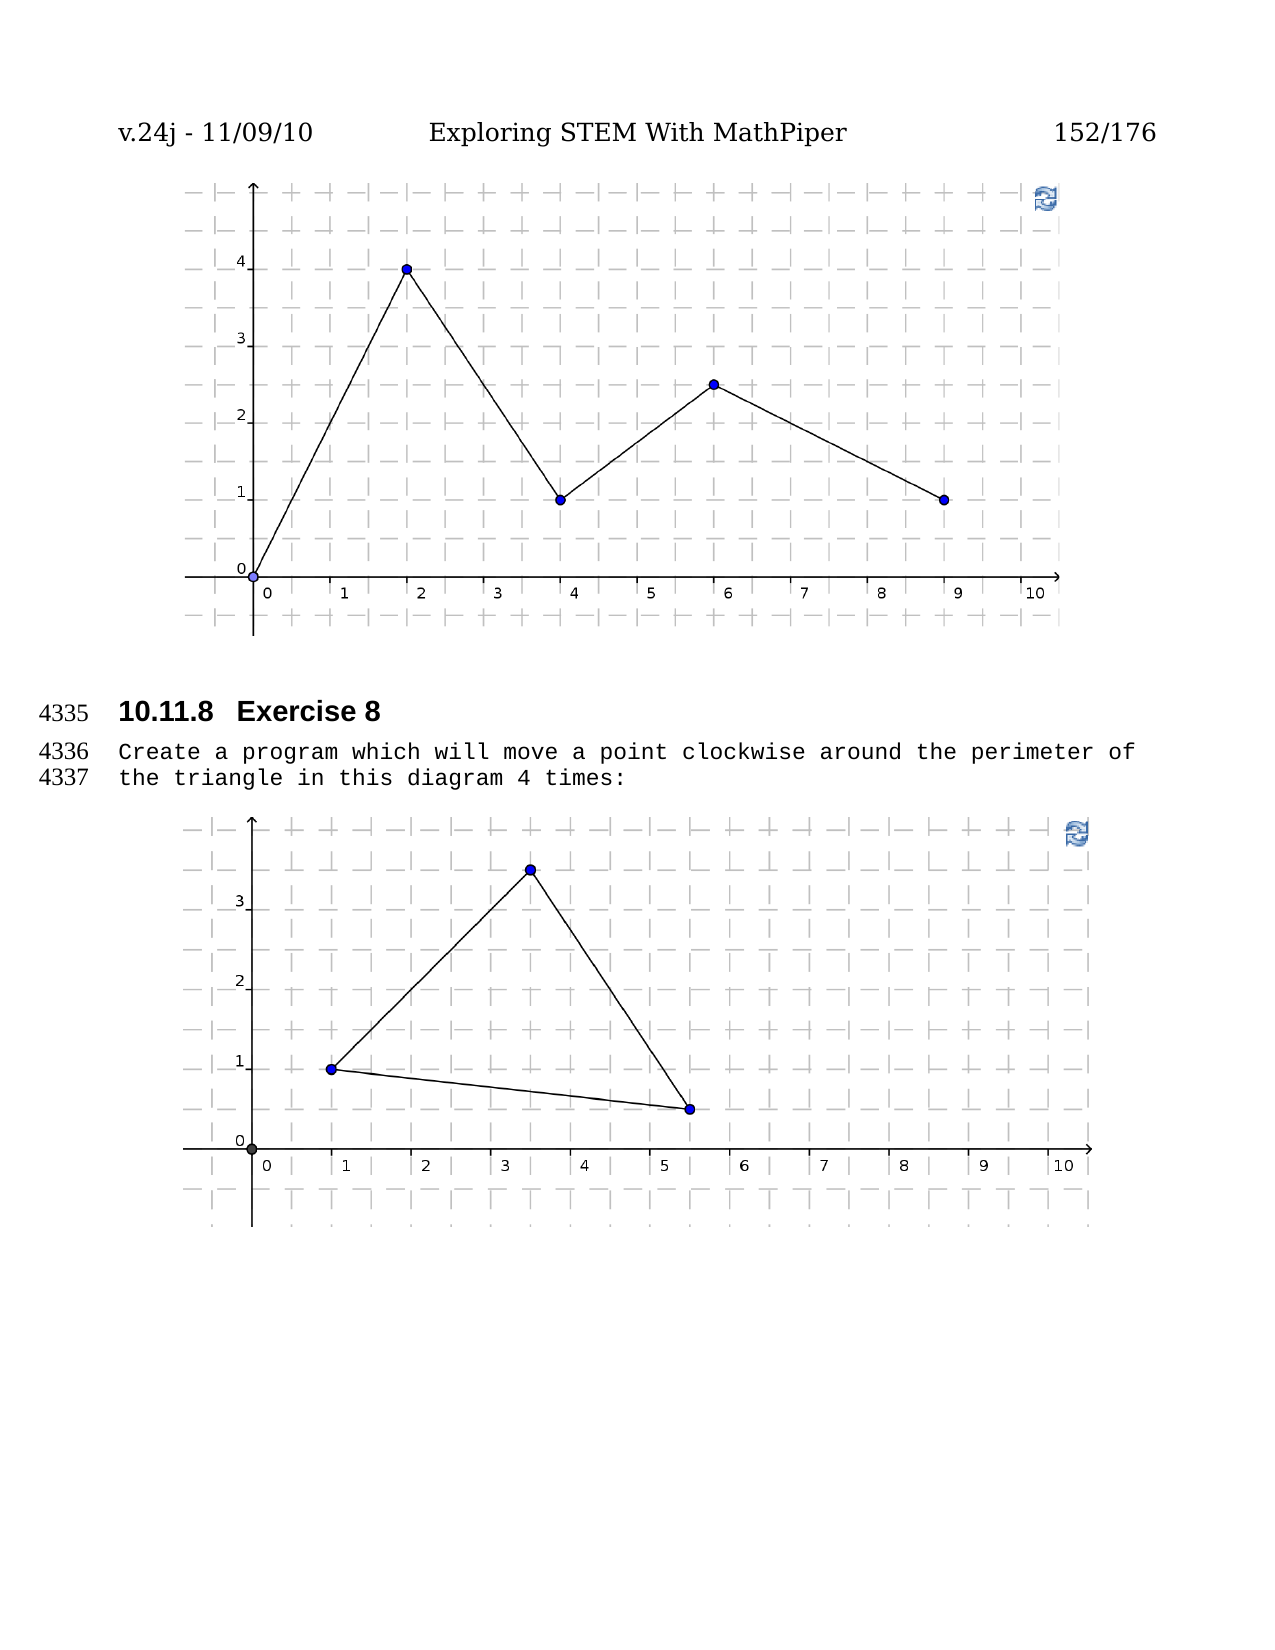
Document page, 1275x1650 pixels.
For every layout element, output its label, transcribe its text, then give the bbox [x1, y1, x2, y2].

text Create a program which will move a point clockwise around the perimeter of the triangle in this diagram 4 times: [118, 740, 1157, 792]
picture [184, 183, 1060, 636]
subtitle Exercise 8 [118, 694, 1157, 728]
picture [183, 817, 1092, 1227]
